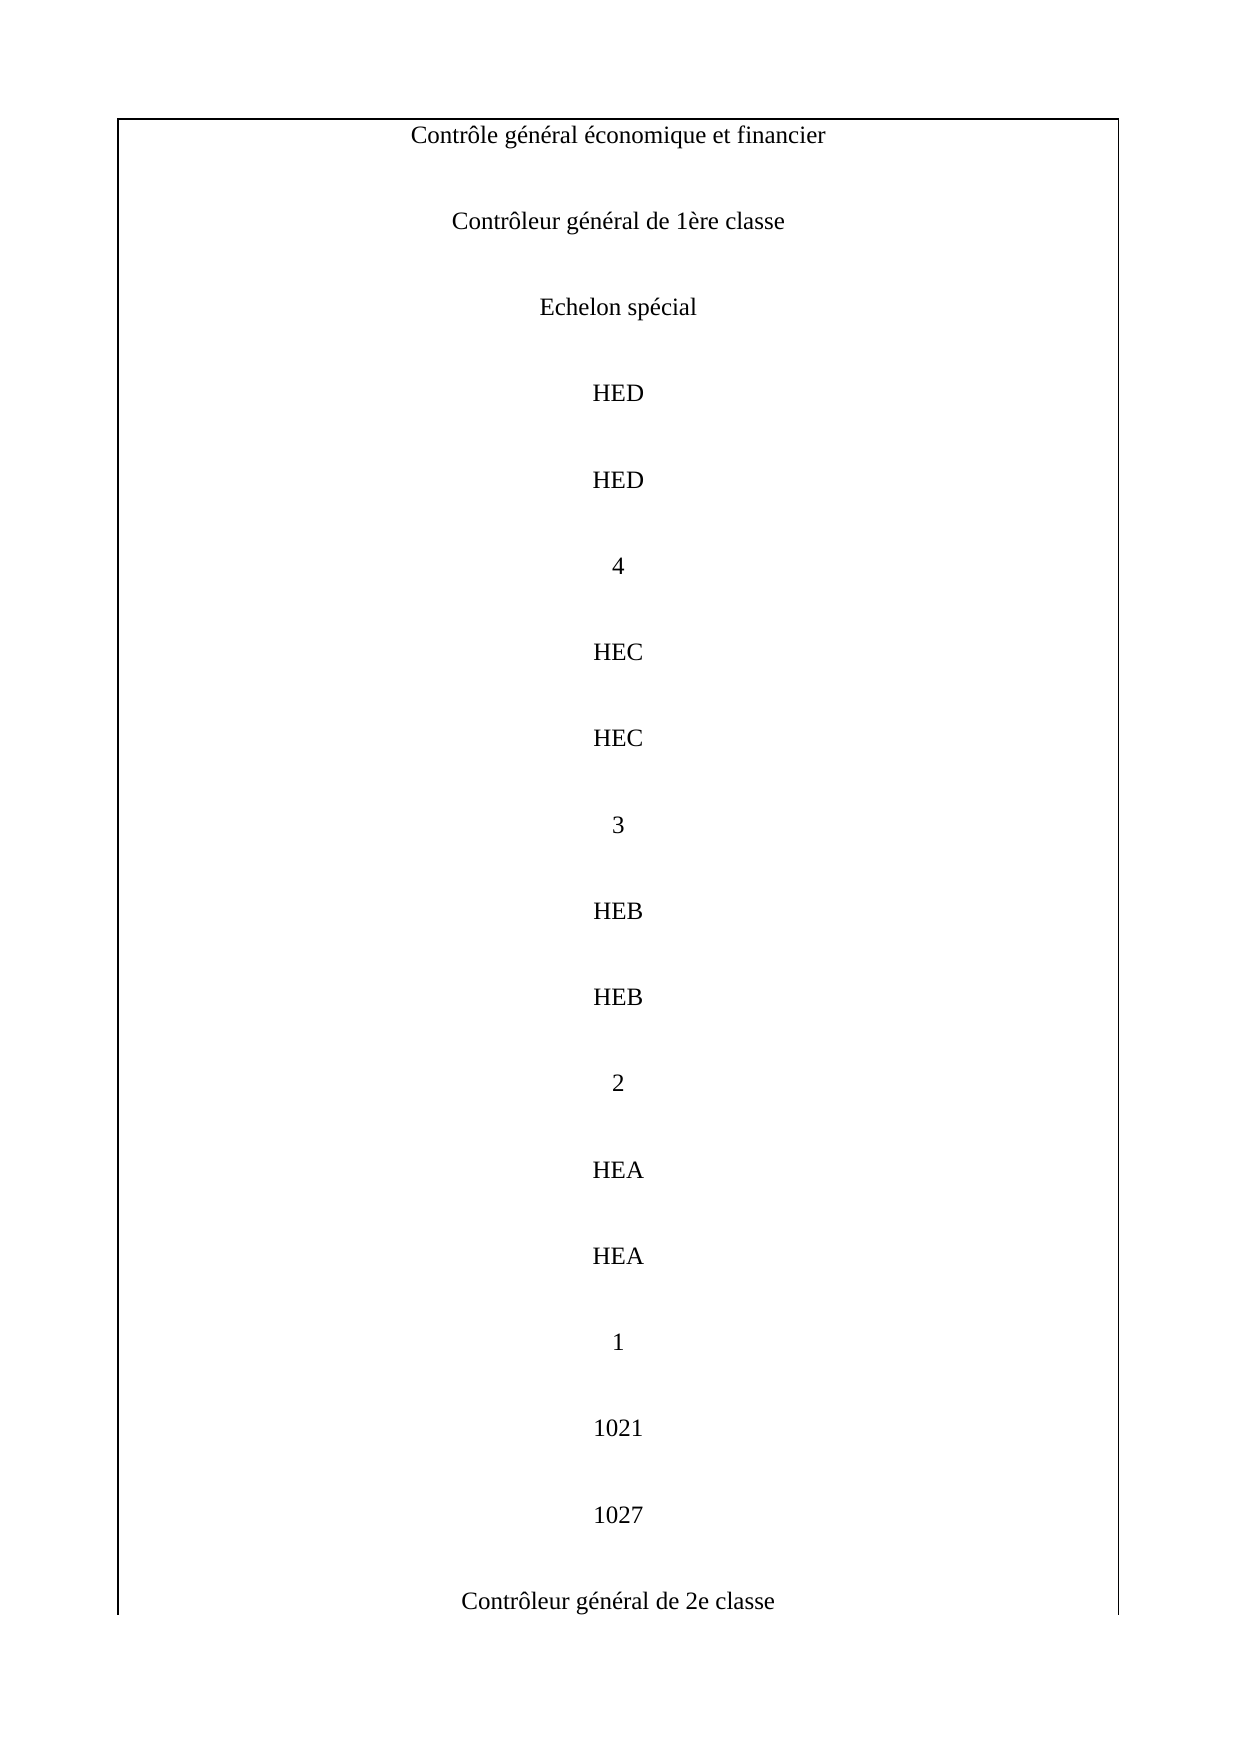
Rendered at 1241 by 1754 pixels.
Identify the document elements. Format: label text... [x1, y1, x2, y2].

table_header Contrôle général économique et financier Contrôleur général de 1ère classe Echelon spécial HED HED 4 HEC HEC 3 HEB HEB 2 HEA HEA 1 1021 1027 Contrôleur général de 2e classe [119, 120, 1118, 1615]
